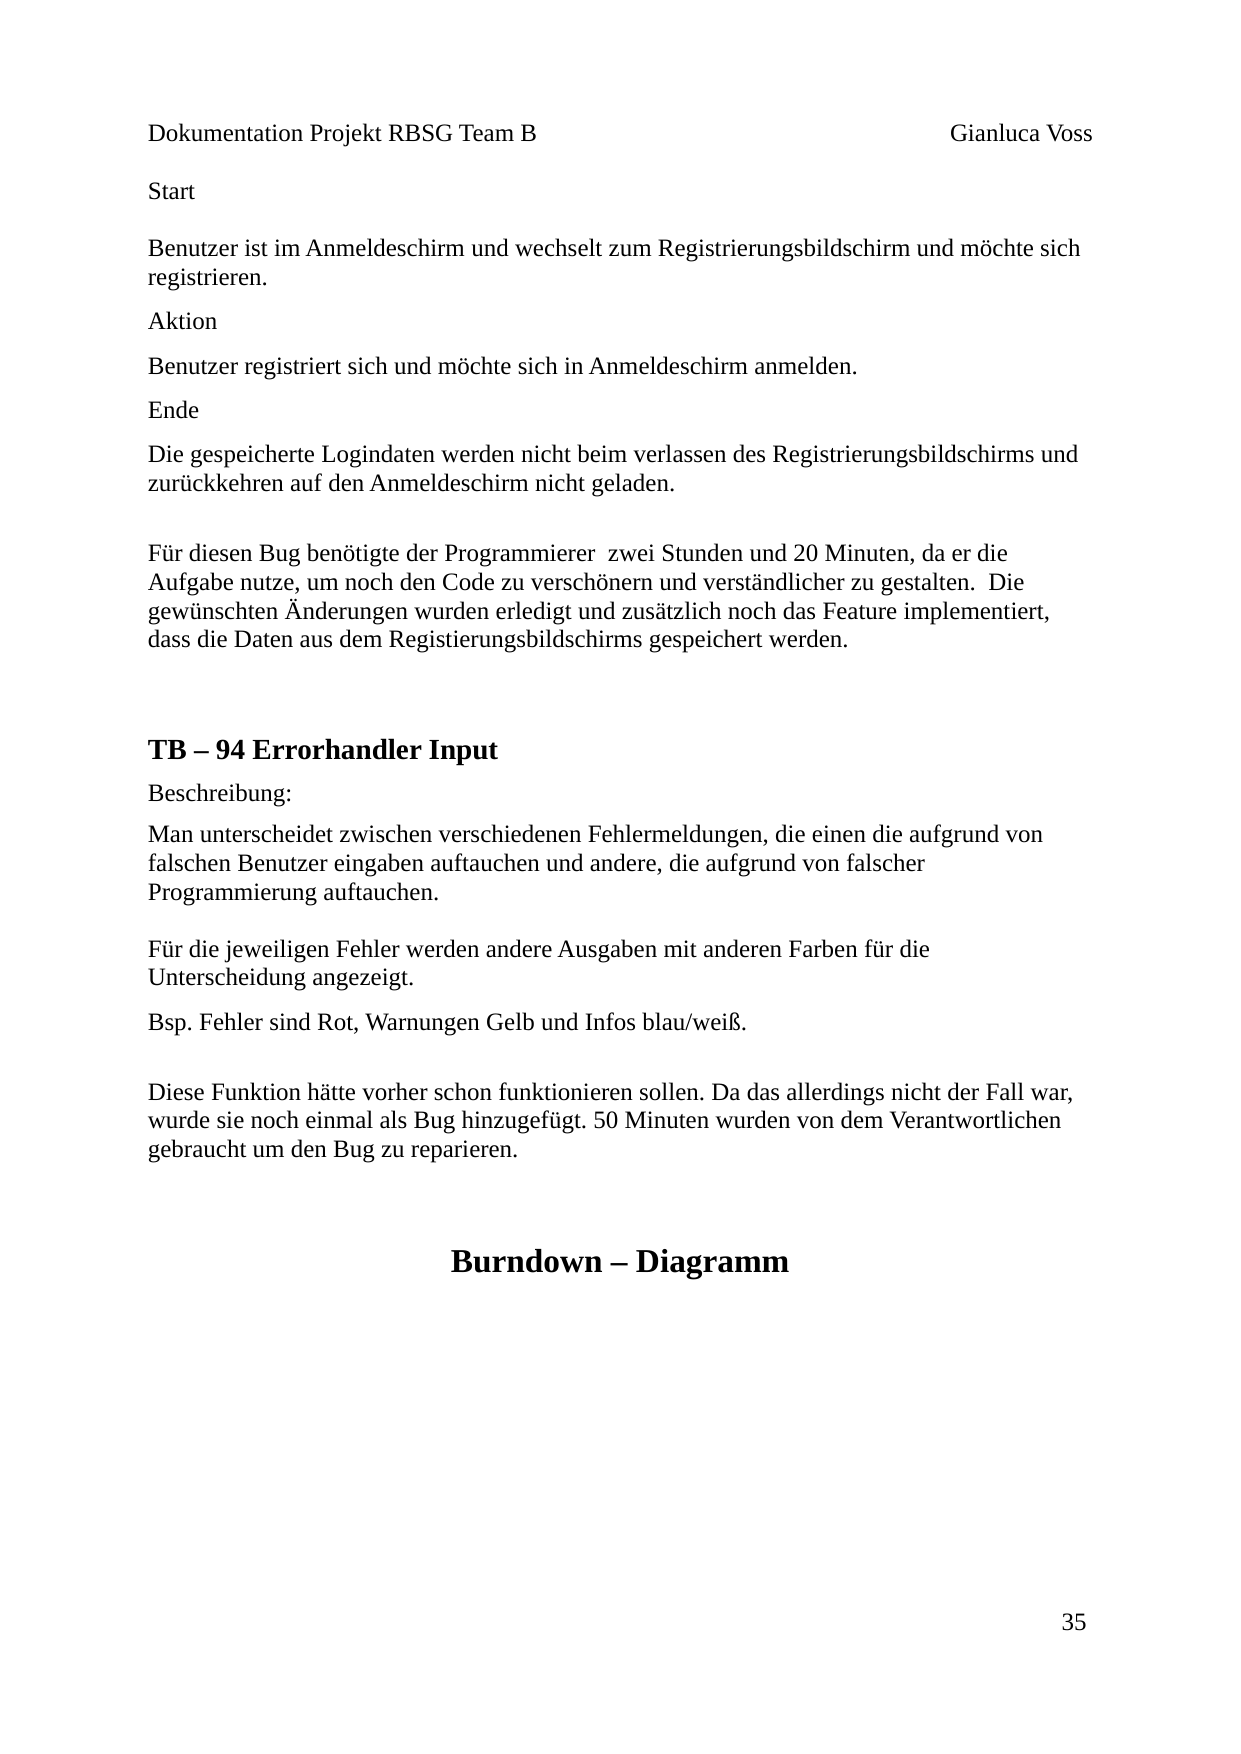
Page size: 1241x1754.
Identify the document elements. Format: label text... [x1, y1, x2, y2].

text Für die jeweiligen Fehler werden andere Ausgaben mit anderen Farben für die Unterscheidung angezeigt. [148, 934, 1093, 991]
text Start [148, 176, 1093, 205]
text Aktion [148, 306, 1093, 335]
text Für diesen Bug benötigte der Programmierer zwei Stunden und 20 Minuten, da er die Aufgabe nutze, um noch den Code zu verschönern und verständlicher zu gestalten. Die gewünschten Änderungen wurden erledigt und zusätzlich noch das Feature implementiert, dass die Daten aus dem Registierungsbildschirms gespeichert werden. [148, 538, 1093, 653]
text Die gespeicherte Logindaten werden nicht beim verlassen des Registrierungsbildschirms und zurückkehren auf den Anmeldeschirm nicht geladen. [148, 439, 1093, 497]
text Benutzer registriert sich und möchte sich in Anmeldeschirm anmelden. [148, 351, 1093, 379]
text Beschreibung: [148, 778, 1093, 807]
text Bsp. Fehler sind Rot, Warnungen Gelb und Infos blau/weiß. [148, 1007, 1093, 1036]
subtitle TB – 94 Errorhandler Input [148, 732, 1093, 766]
text Ende [148, 395, 1093, 424]
text Diese Funktion hätte vorher schon funktionieren sollen. Da das allerdings nicht der Fall war, wurde sie noch einmal als Bug hinzugefügt. 50 Minuten wurden von dem Verantwortlichen gebraucht um den Bug zu reparieren. [148, 1077, 1093, 1163]
text Benutzer ist im Anmeldeschirm und wechselt zum Registrierungsbildschirm und möchte sich registrieren. [148, 233, 1093, 291]
text Man unterscheidet zwischen verschiedenen Fehlermeldungen, die einen die aufgrund von falschen Benutzer eingaben auftauchen und andere, die aufgrund von falscher Programmierung auftauchen. [148, 819, 1093, 906]
subtitle Burndown – Diagramm [148, 1242, 1093, 1280]
